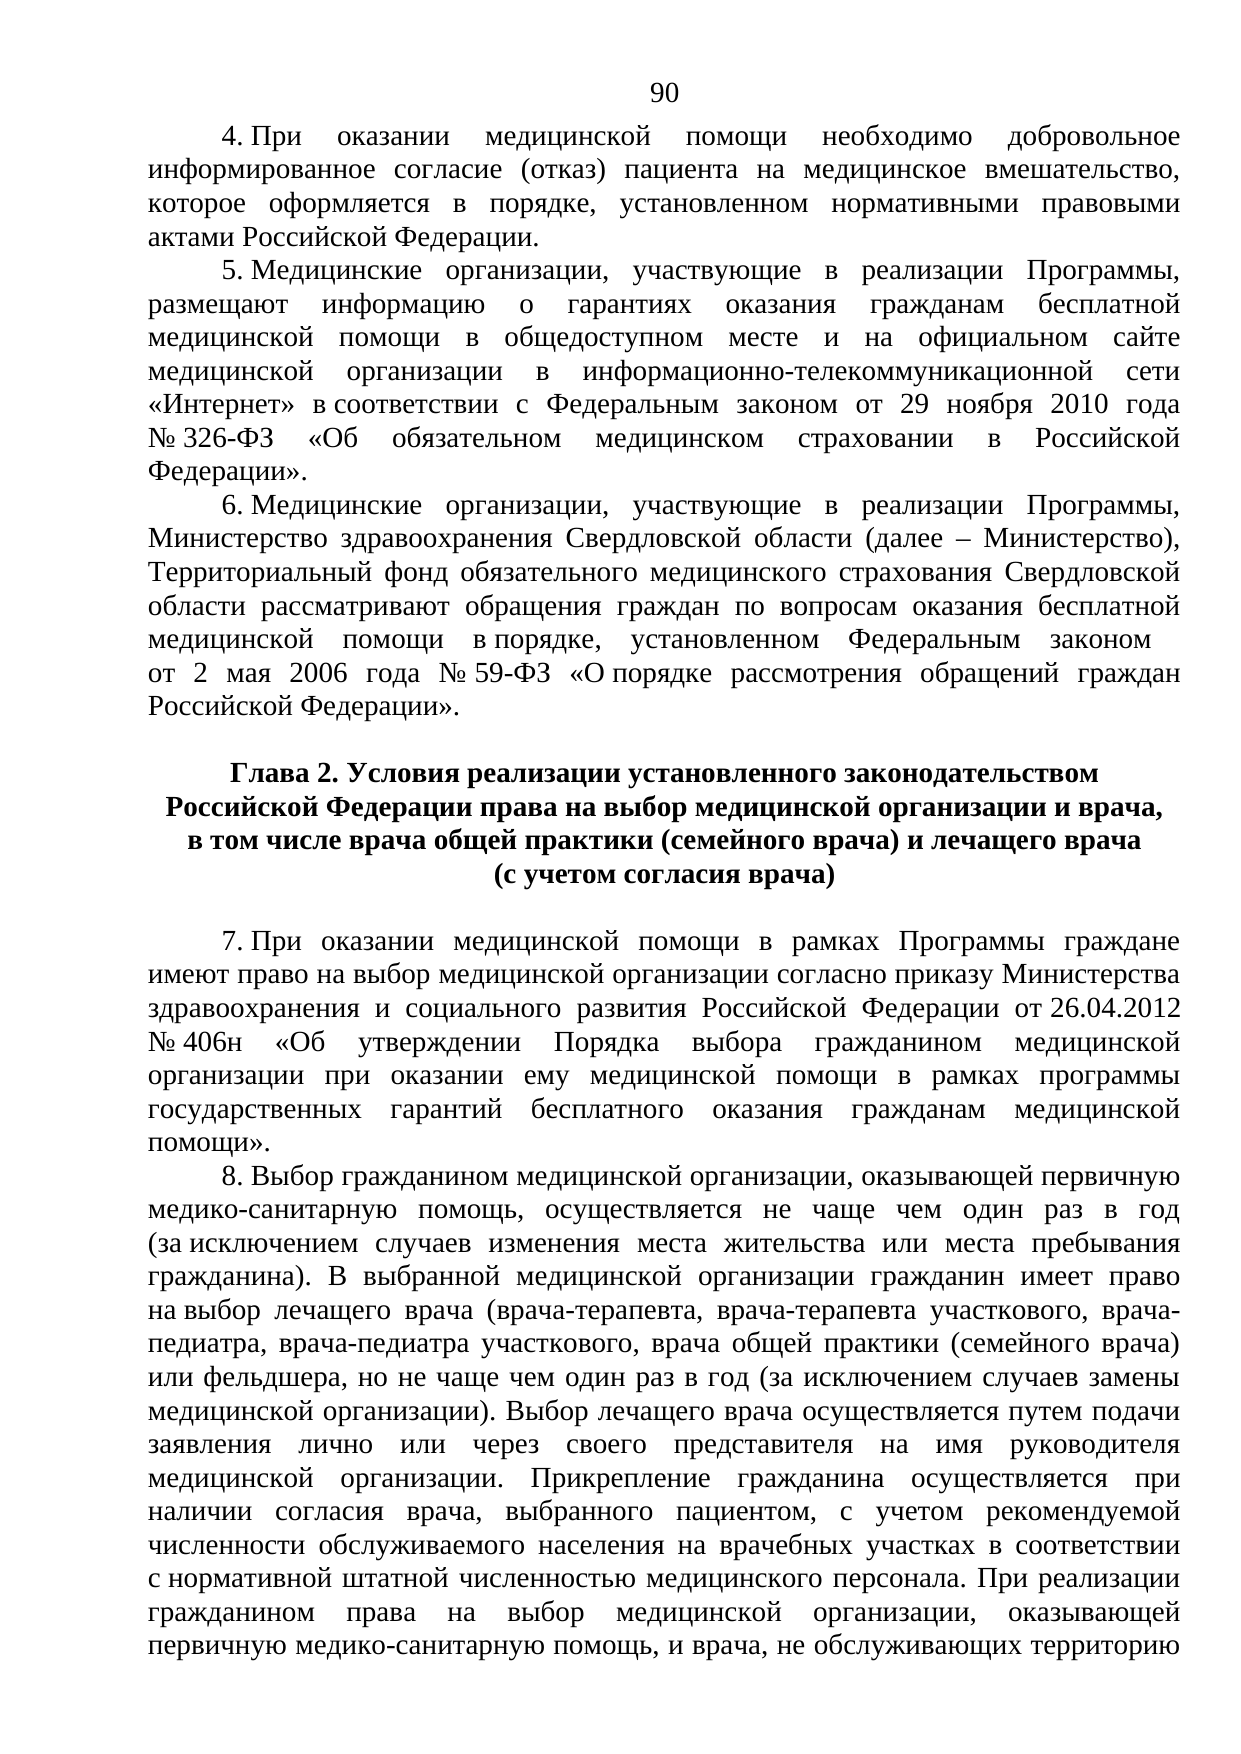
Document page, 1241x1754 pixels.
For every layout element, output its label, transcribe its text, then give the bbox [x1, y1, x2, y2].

text 4. При оказании медицинской помощи необходимо добровольное информированное согласие (отказ) пациента на медицинское вмешательство, которое оформляется в порядке, установленном нормативными правовыми актами Российской Федерации. [148, 118, 1181, 252]
text Российской Федерации права на выбор медицинской организации и врача, в том числе врача общей практики (семейного врача) и лечащего врача (с учетом согласия врача) [148, 789, 1181, 889]
text Глава 2. Условия реализации установленного законодательством [148, 755, 1181, 789]
text 6. Медицинские организации, участвующие в реализации Программы, Министерство здравоохранения Свердловской области (далее – Министерство), Территориальный фонд обязательного медицинского страхования Свердловской области рассматривают обращения граждан по вопросам оказания бесплатной медицинской помощи в порядке, установленном Федеральным законом от 2 мая 2006 года № 59‑ФЗ «О порядке рассмотрения обращений граждан Российской Федерации». [148, 487, 1181, 722]
text 7. При оказании медицинской помощи в рамках Программы граждане имеют право на выбор медицинской организации согласно приказу Министерства здравоохранения и социального развития Российской Федерации от 26.04.2012 № 406н «Об утверждении Порядка выбора гражданином медицинской организации при оказании ему медицинской помощи в рамках программы государственных гарантий бесплатного оказания гражданам медицинской помощи». [148, 923, 1181, 1158]
text 5. Медицинские организации, участвующие в реализации Программы, размещают информацию о гарантиях оказания гражданам бесплатной медицинской помощи в общедоступном месте и на официальном сайте медицинской организации в информационно-телекоммуникационной сети «Интернет» в соответствии с Федеральным законом от 29 ноября 2010 года № 326‑ФЗ «Об обязательном медицинском страховании в Российской Федерации». [148, 252, 1181, 487]
text 8. Выбор гражданином медицинской организации, оказывающей первичную медико-санитарную помощь, осуществляется не чаще чем один раз в год (за исключением случаев изменения места жительства или места пребывания гражданина). В выбранной медицинской организации гражданин имеет право на выбор лечащего врача (врача-терапевта, врача-терапевта участкового, врача-педиатра, врача-педиатра участкового, врача общей практики (семейного врача) или фельдшера, но не чаще чем один раз в год (за исключением случаев замены медицинской организации). Выбор лечащего врача осуществляется путем подачи заявления лично или через своего представителя на имя руководителя медицинской организации. Прикрепление гражданина осуществляется при наличии согласия врача, выбранного пациентом, с учетом рекомендуемой численности обслуживаемого населения на врачебных участках в соответствии с нормативной штатной численностью медицинского персонала. При реализации гражданином права на выбор медицинской организации, оказывающей первичную медико-санитарную помощь, и врача, не обслуживающих территорию [148, 1158, 1181, 1661]
